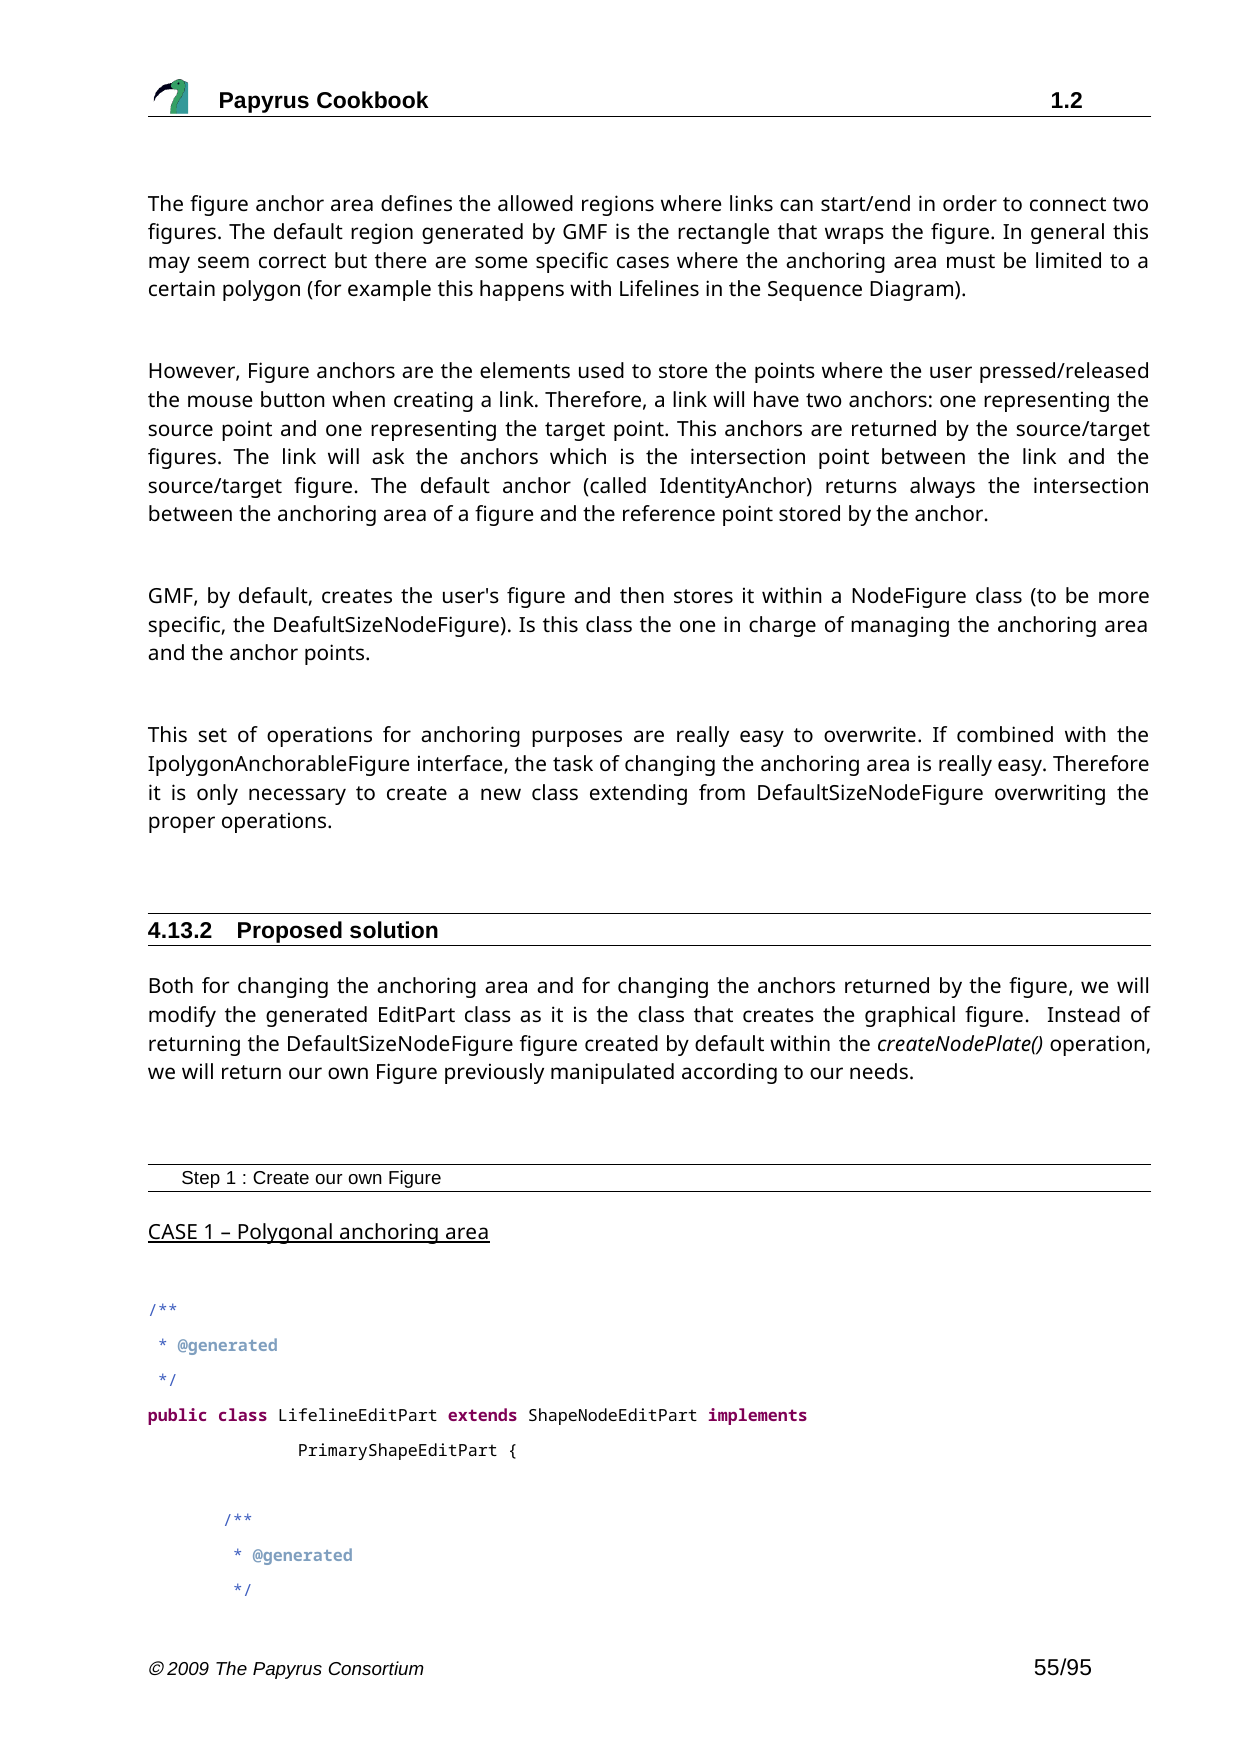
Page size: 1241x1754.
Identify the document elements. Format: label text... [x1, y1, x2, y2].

text Both for changing the anchoring area and for changing the anchors returned by the figure, we will modify the generated EditPart class as it is the class that creates the graphical figure. Instead of returning the DefaultSizeNodeFigure figure created by default within the createNodePlate() operation, we will return our own Figure previously manipulated according to our needs. [148, 971, 1151, 1086]
text However, Figure anchors are the elements used to store the points where the user pressed/released the mouse button when creating a link. Therefore, a link will have two anchors: one representing the source point and one representing the target point. This anchors are returned by the source/target figures. The link will ask the anchors which is the intersection point between the link and the source/target figure. The default anchor (called IdentityAnchor) returns always the intersection between the anchoring area of a figure and the reference point stored by the anchor. [148, 356, 1151, 528]
text * @generated [148, 1334, 1151, 1357]
text CASE 1 – Polygonal anchoring area [148, 1217, 1151, 1246]
text The figure anchor area defines the allowed regions where links can start/end in order to connect two figures. The default region generated by GMF is the rectangle that wraps the figure. In general this may seem correct but there are some specific cases where the anchoring area must be limited to a certain polygon (for example this happens with Lifelines in the Sequence Diagram). [148, 189, 1151, 303]
text /** [148, 1299, 1151, 1322]
text */ [148, 1369, 1151, 1392]
text This set of operations for anchoring purposes are really easy to overwrite. If combined with the IpolygonAnchorableFigure interface, the task of changing the anchoring area is really easy. Therefore it is only necessary to create a new class extending from DefaultSizeNodeFigure overwriting the proper operations. [148, 720, 1151, 834]
subtitle Step 1 : Create our own Figure [148, 1165, 1151, 1191]
text public class LifelineEditPart extends ShapeNodeEditPart implements [148, 1404, 1151, 1427]
text GMF, by default, creates the user's figure and then stores it within a NodeFigure class (to be more specific, the DeafultSizeNodeFigure). Is this class the one in charge of managing the anchoring area and the anchor points. [148, 581, 1151, 667]
subtitle Proposed solution [148, 914, 1151, 945]
text /** [148, 1509, 1151, 1532]
picture [153, 79, 189, 114]
text PrimaryShapeEditPart { [148, 1439, 1151, 1462]
text */ [148, 1579, 1151, 1602]
text * @generated [148, 1544, 1151, 1567]
